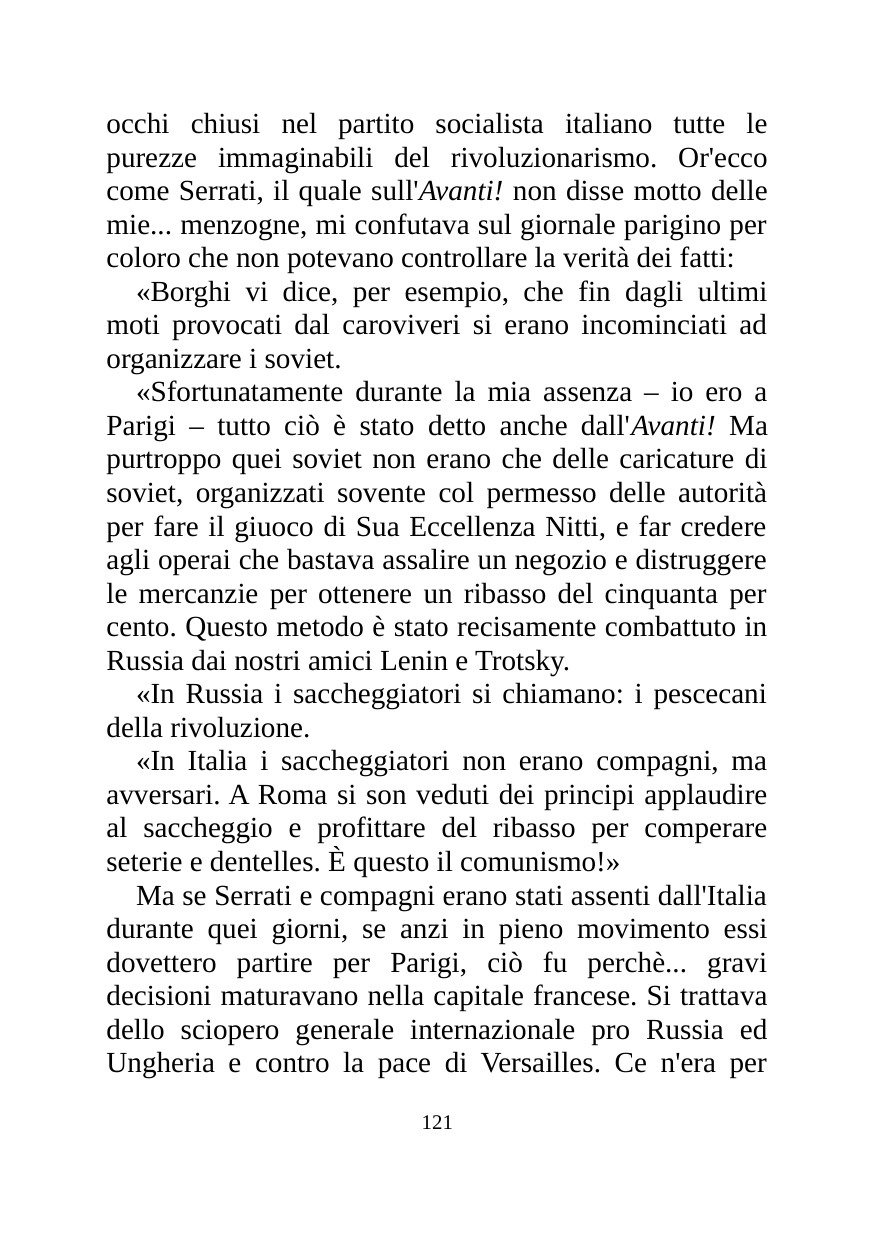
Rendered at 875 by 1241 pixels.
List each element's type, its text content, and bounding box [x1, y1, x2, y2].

text «In Italia i saccheggiatori non erano compagni, ma avversari. A Roma si son veduti dei principi applaudire al saccheggio e profittare del ribasso per comperare seterie e dentelles. È questo il comunismo!» [106, 743, 768, 878]
text «Sfortunatamente durante la mia assenza – io ero a Parigi – tutto ciò è stato detto anche dall'Avanti! Ma purtroppo quei soviet non erano che delle caricature di soviet, organizzati sovente col permesso delle autorità per fare il giuoco di Sua Eccellenza Nitti, e far credere agli operai che bastava assalire un negozio e distruggere le mercanzie per ottenere un ribasso del cinquanta per cento. Questo metodo è stato recisamente combattuto in Russia dai nostri amici Lenin e Trotsky. [106, 374, 768, 676]
text «In Russia i saccheggiatori si chiamano: i pescecani della rivoluzione. [106, 676, 768, 743]
text occhi chiusi nel partito socialista italiano tutte le purezze immaginabili del rivoluzionarismo. Or'ecco come Serrati, il quale sull'Avanti! non disse motto delle mie... menzogne, mi confutava sul giornale parigino per coloro che non potevano controllare la verità dei fatti: [106, 106, 768, 274]
text «Borghi vi dice, per esempio, che fin dagli ultimi moti provocati dal caroviveri si erano incominciati ad organizzare i soviet. [106, 274, 768, 374]
text Ma se Serrati e compagni erano stati assenti dall'Italia durante quei giorni, se anzi in pieno movimento essi dovettero partire per Parigi, ciò fu perchè... gravi decisioni maturavano nella capitale francese. Si trattava dello sciopero generale internazionale pro Russia ed Ungheria e contro la pace di Versailles. Ce n'era per [106, 878, 768, 1079]
